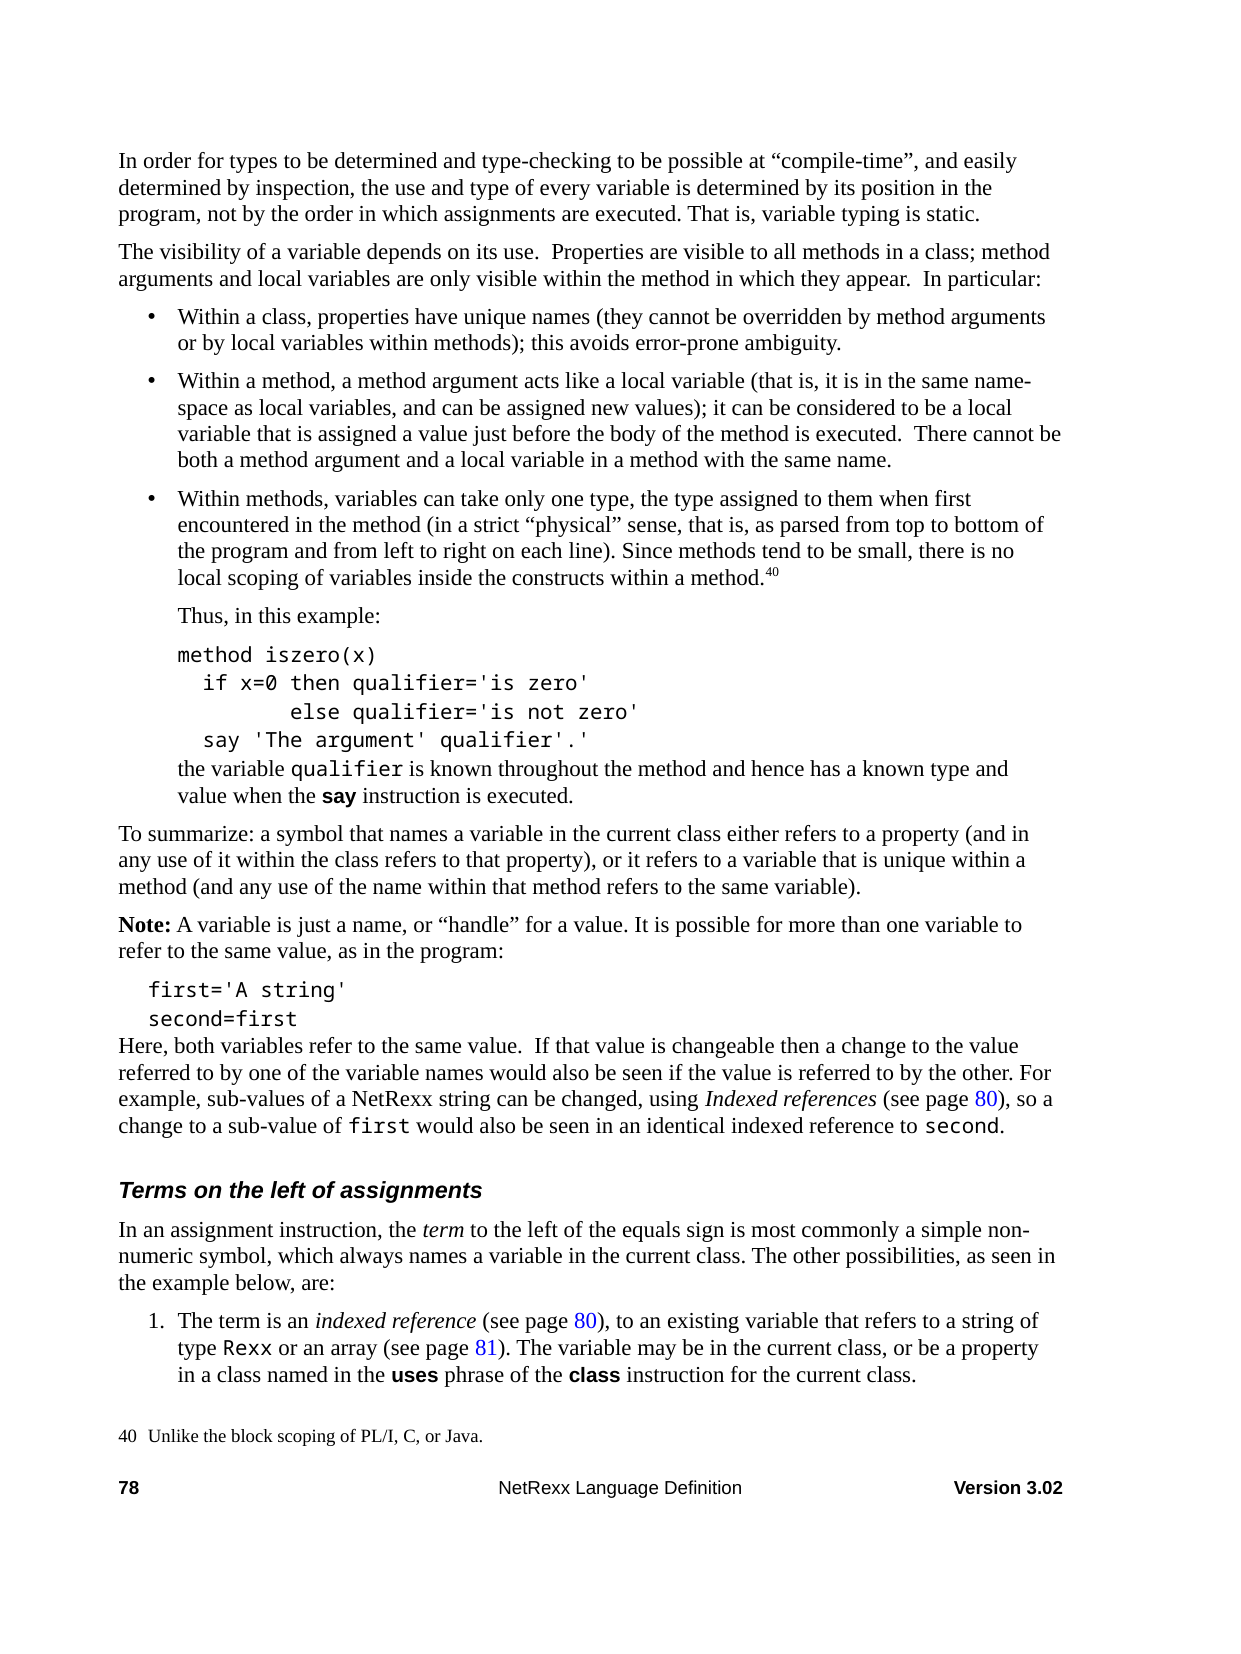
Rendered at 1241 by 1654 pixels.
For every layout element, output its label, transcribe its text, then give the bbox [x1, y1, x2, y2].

list Thus, in this example: [148, 602, 1063, 628]
list Within a method, a method argument acts like a local variable (that is, it is in the same name-space as local variables, and can be assigned new values); it can be considered to be a local variable that is assigned a value just before the body of the method is executed. There cannot be both a method argument and a local variable in a method with the same name. [148, 367, 1063, 473]
text The visibility of a variable depends on its use. Properties are visible to all methods in a class; method arguments and local variables are only visible within the method in which they appear. In particular: [118, 238, 1063, 291]
list Within a class, properties have unique names (they cannot be overridden by method arguments or by local variables within methods); this avoids error-prone ambiguity. [148, 303, 1063, 356]
list Unlike the block scoping of PL/I, C, or Java. [118, 1425, 1063, 1447]
list method iszero(x) if x=0 then qualifier='is zero' else qualifier='is not zero' say 'The argument' qualifier'.' [148, 640, 1063, 754]
list Within methods, variables can take only one type, the type assigned to them when first encountered in the method (in a strict “physical” sense, that is, as parsed from top to bottom of the program and from left to right on each line). Since methods tend to be small, there is no local scoping of variables inside the constructs within a method. [148, 484, 1063, 590]
text To summarize: a symbol that names a variable in the current class either refers to a property (and in any use of it within the class refers to that property), or it refers to a variable that is unique within a method (and any use of the name within that method refers to the same variable). [118, 820, 1063, 899]
text Here, both variables refer to the same value. If that value is changeable then a change to the value referred to by one of the variable names would also be seen if the value is referred to by the other. For example, sub-values of a NetRexx string can be changed, using Indexed references (see page 76), so a change to a sub-value of first would also be seen in an identical indexed reference to second. [118, 1032, 1063, 1140]
text first='A string' second=first [148, 976, 1063, 1032]
subtitle Terms on the left of assignments [118, 1177, 1063, 1203]
text In an assignment instruction, the term to the left of the equals sign is most commonly a simple non-numeric symbol, which always names a variable in the current class. The other possibilities, as seen in the example below, are: [118, 1216, 1063, 1295]
list the variable qualifier is known throughout the method and hence has a known type and value when the say instruction is executed. [148, 754, 1063, 808]
text Note: A variable is just a name, or “handle” for a value. It is possible for more than one variable to refer to the same value, as in the program: [118, 911, 1063, 964]
text In order for types to be determined and type-checking to be possible at “compile-time”, and easily determined by inspection, the use and type of every variable is determined by its position in the program, not by the order in which assignments are executed. That is, variable typing is static. [118, 148, 1063, 227]
list The term is an indexed reference (see page 76), to an existing variable that refers to a string of type Rexx or an array (see page 77). The variable may be in the current class, or be a property in a class named in the uses phrase of the class instruction for the current class. [148, 1307, 1063, 1388]
